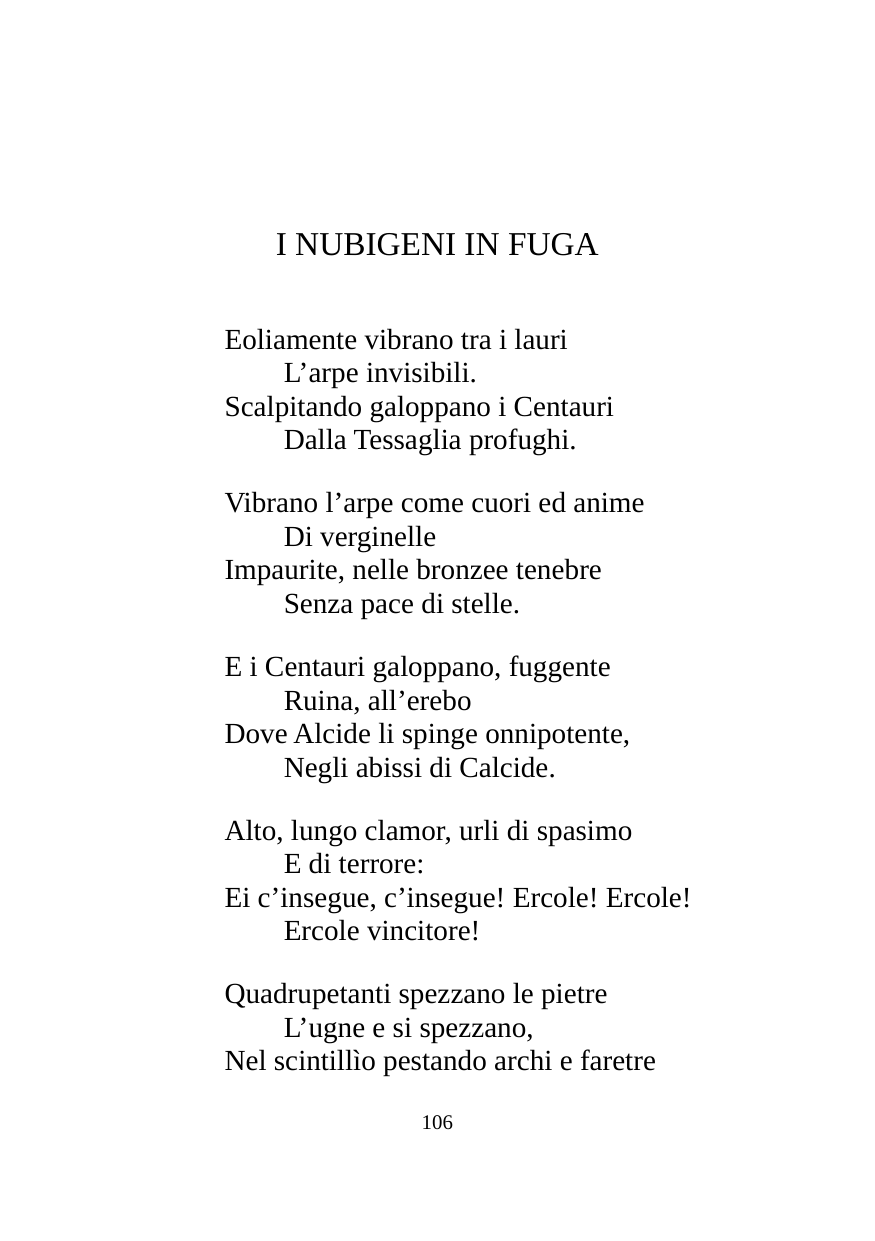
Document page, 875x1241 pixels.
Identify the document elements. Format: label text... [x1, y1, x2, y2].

text Di verginelle [224, 519, 768, 552]
text Eoliamente vibrano tra i lauri [224, 322, 768, 355]
text Ei c’insegue, c’insegue! Ercole! Ercole! [224, 880, 768, 913]
text L’ugne e si spezzano, [224, 1010, 768, 1043]
subtitle I NUBIGENI IN FUGA [106, 224, 768, 263]
text Alto, lungo clamor, urli di spasimo [224, 813, 768, 846]
text L’arpe invisibili. [224, 355, 768, 389]
text Dove Alcide li spinge onnipotente, [224, 716, 768, 750]
text Nel scintillìo pestando archi e faretre [224, 1043, 768, 1077]
text Negli abissi di Calcide. [224, 750, 768, 783]
text Scalpitando galoppano i Centauri [224, 389, 768, 422]
text Senza pace di stelle. [224, 586, 768, 619]
text Vibrano l’arpe come cuori ed anime [224, 485, 768, 519]
text E i Centauri galoppano, fuggente [224, 649, 768, 683]
text Impaurite, nelle bronzee tenebre [224, 552, 768, 586]
text Ercole vincitore! [224, 913, 768, 947]
text Dalla Tessaglia profughi. [224, 422, 768, 456]
text Ruina, all’erebo [224, 683, 768, 716]
text Quadrupetanti spezzano le pietre [224, 976, 768, 1010]
text E di terrore: [224, 846, 768, 880]
